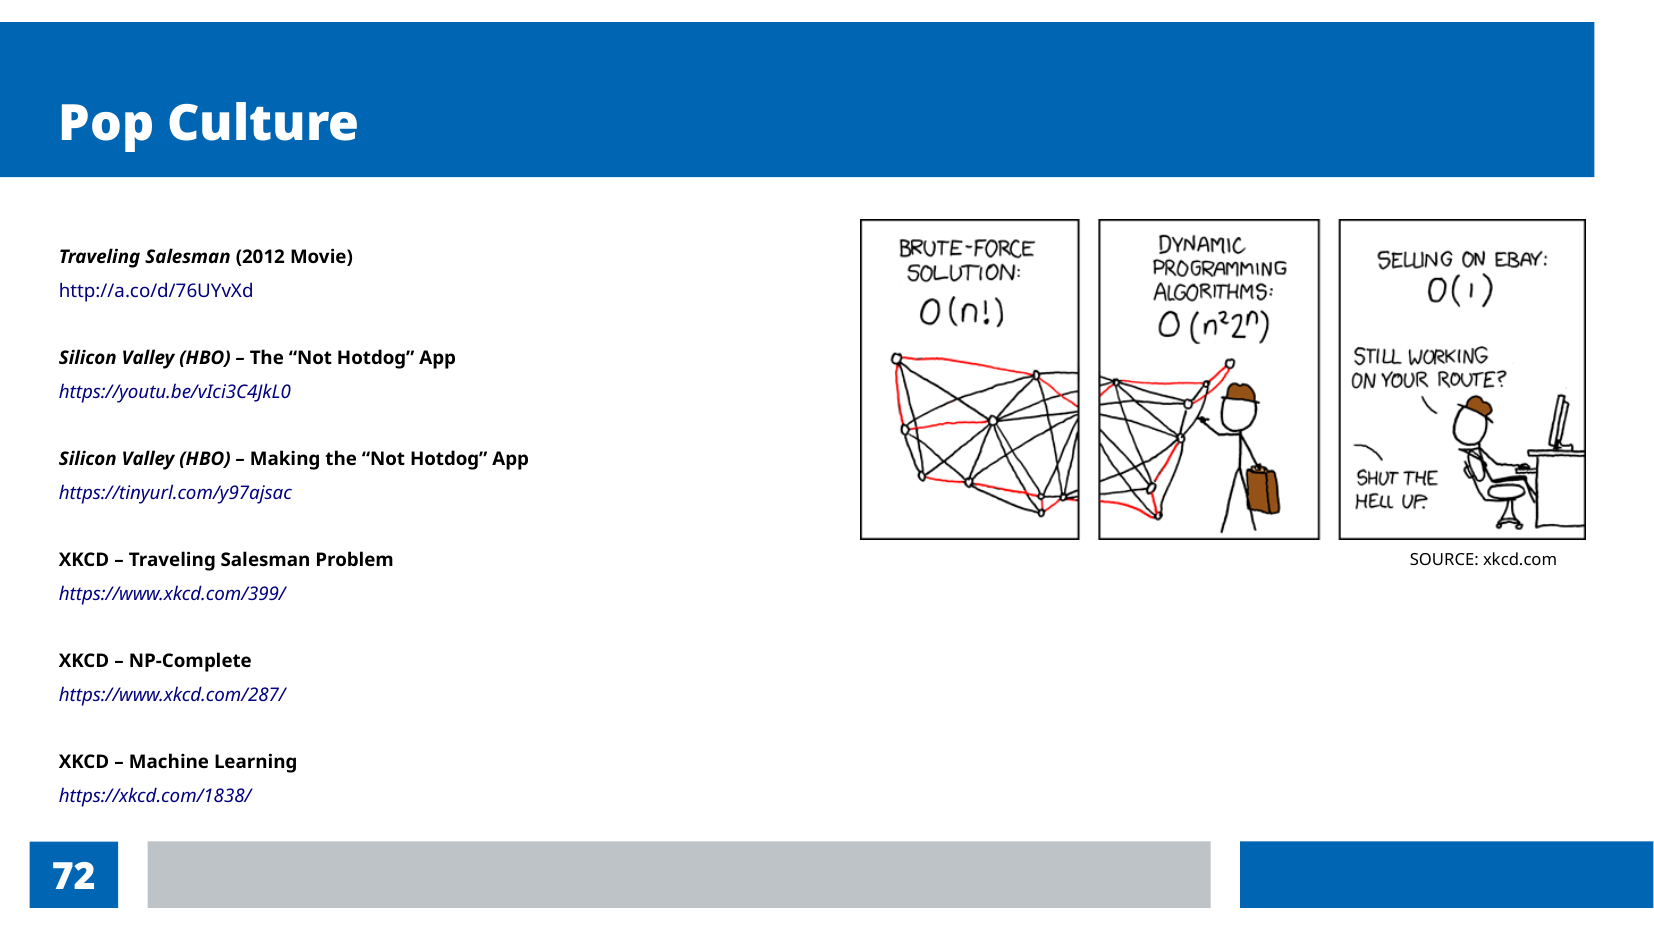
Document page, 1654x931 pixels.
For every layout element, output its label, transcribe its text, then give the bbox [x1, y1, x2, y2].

picture [860, 219, 1586, 541]
text_box SOURCE: xkcd.com [1395, 540, 1586, 576]
title Pop Culture [59, 44, 1595, 156]
list Traveling Salesman (2012 Movie) http://a.co/d/76UYvXd Silicon Valley (HBO) – The “Not Hotdog” App https://youtu.be/vIci3C4JkL0 Silicon Valley (HBO) – Making the “Not Hotdog” App https://tinyurl.com/y97ajsac XKCD – Traveling Salesman Problem https://www.xkcd.com/399/ XKCD – NP-Complete https://www.xkcd.com/287/ XKCD – Machine Learning https://xkcd.com/1838/ [59, 243, 1565, 820]
